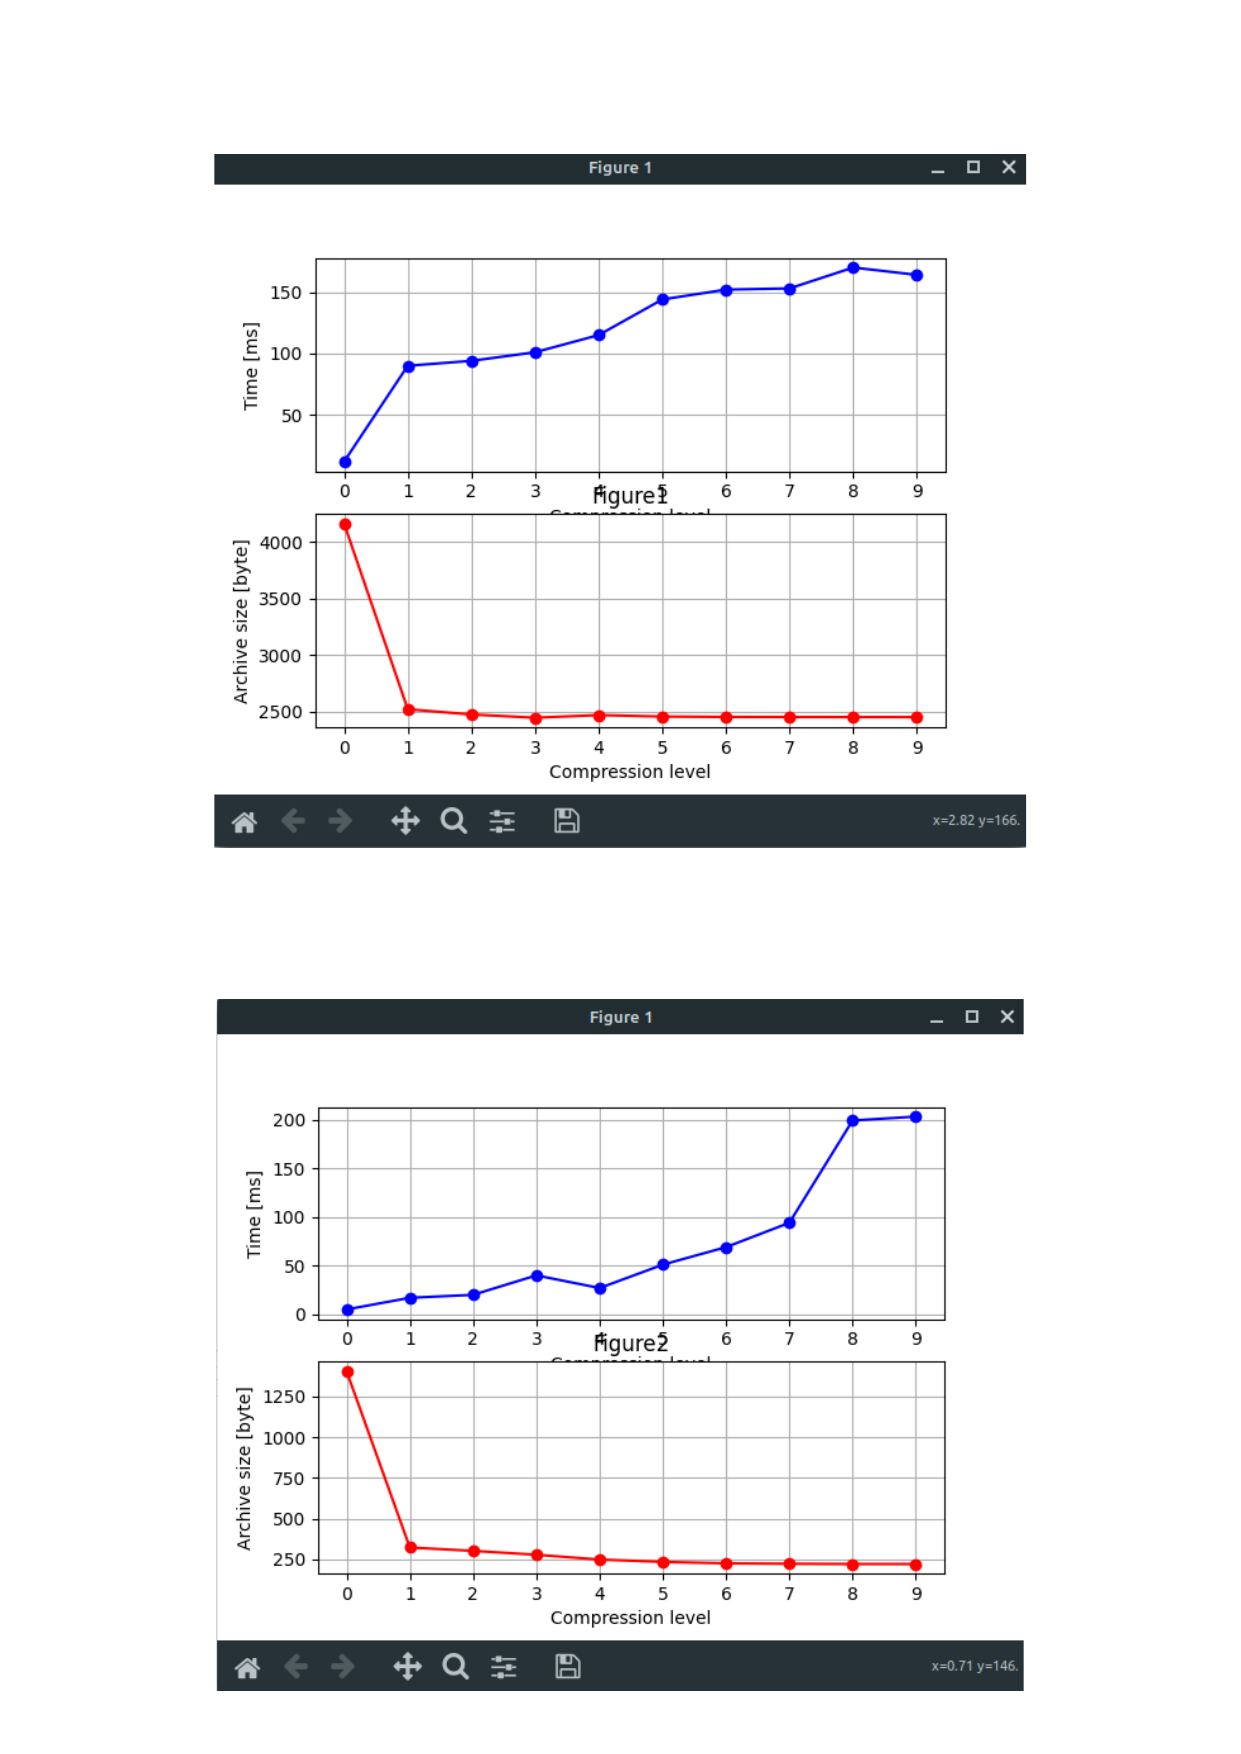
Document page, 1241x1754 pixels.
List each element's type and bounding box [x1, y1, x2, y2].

picture [214, 154, 1027, 848]
picture [216, 999, 1024, 1691]
